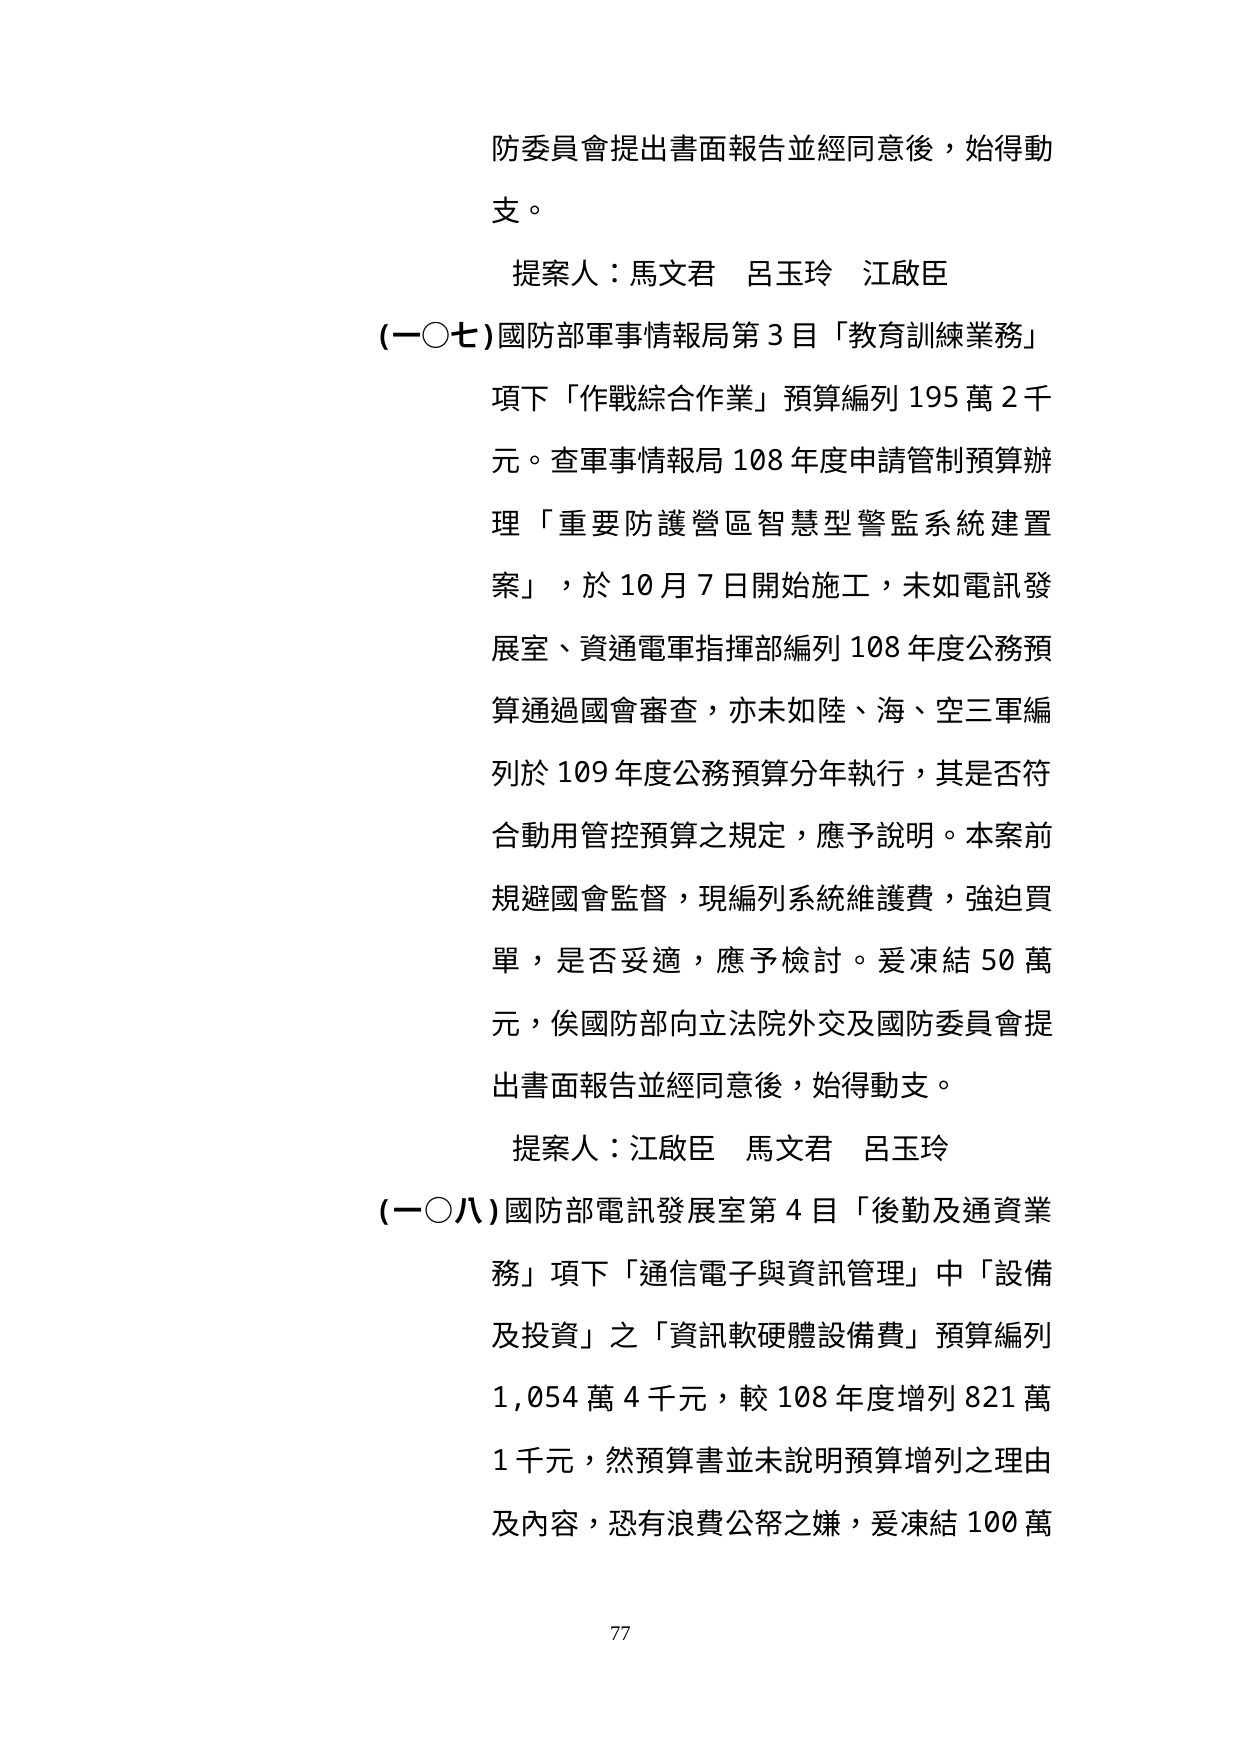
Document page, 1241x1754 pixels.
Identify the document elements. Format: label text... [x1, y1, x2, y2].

text (一○七)國防部軍事情報局第3目「教育訓練業務」項下「作戰綜合作業」預算編列195萬2千元。查軍事情報局108年度申請管制預算辦理「重要防護營區智慧型警監系統建置案」，於10月7日開始施工，未如電訊發展室、資通電軍指揮部編列108年度公務預算通過國會審查，亦未如陸、海、空三軍編列於109年度公務預算分年執行，其是否符合動用管控預算之規定，應予說明。本案前規避國會監督，現編列系統維護費，強迫買單，是否妥適，應予檢討。爰凍結50萬元，俟國防部向立法院外交及國防委員會提出書面報告並經同意後，始得動支。 [375, 292, 1053, 1105]
text 防委員會提出書面報告並經同意後，始得動支。 [375, 105, 1053, 230]
text (一○八)國防部電訊發展室第4目「後勤及通資業務」項下「通信電子與資訊管理」中「設備及投資」之「資訊軟硬體設備費」預算編列1,054萬4千元，較108年度增列821萬1千元，然預算書並未說明預算增列之理由及內容，恐有浪費公帑之嫌，爰凍結100萬 [375, 1167, 1053, 1542]
text 提案人：馬文君 呂玉玲 江啟臣 [512, 230, 1053, 292]
text 提案人：江啟臣 馬文君 呂玉玲 [512, 1105, 1053, 1167]
